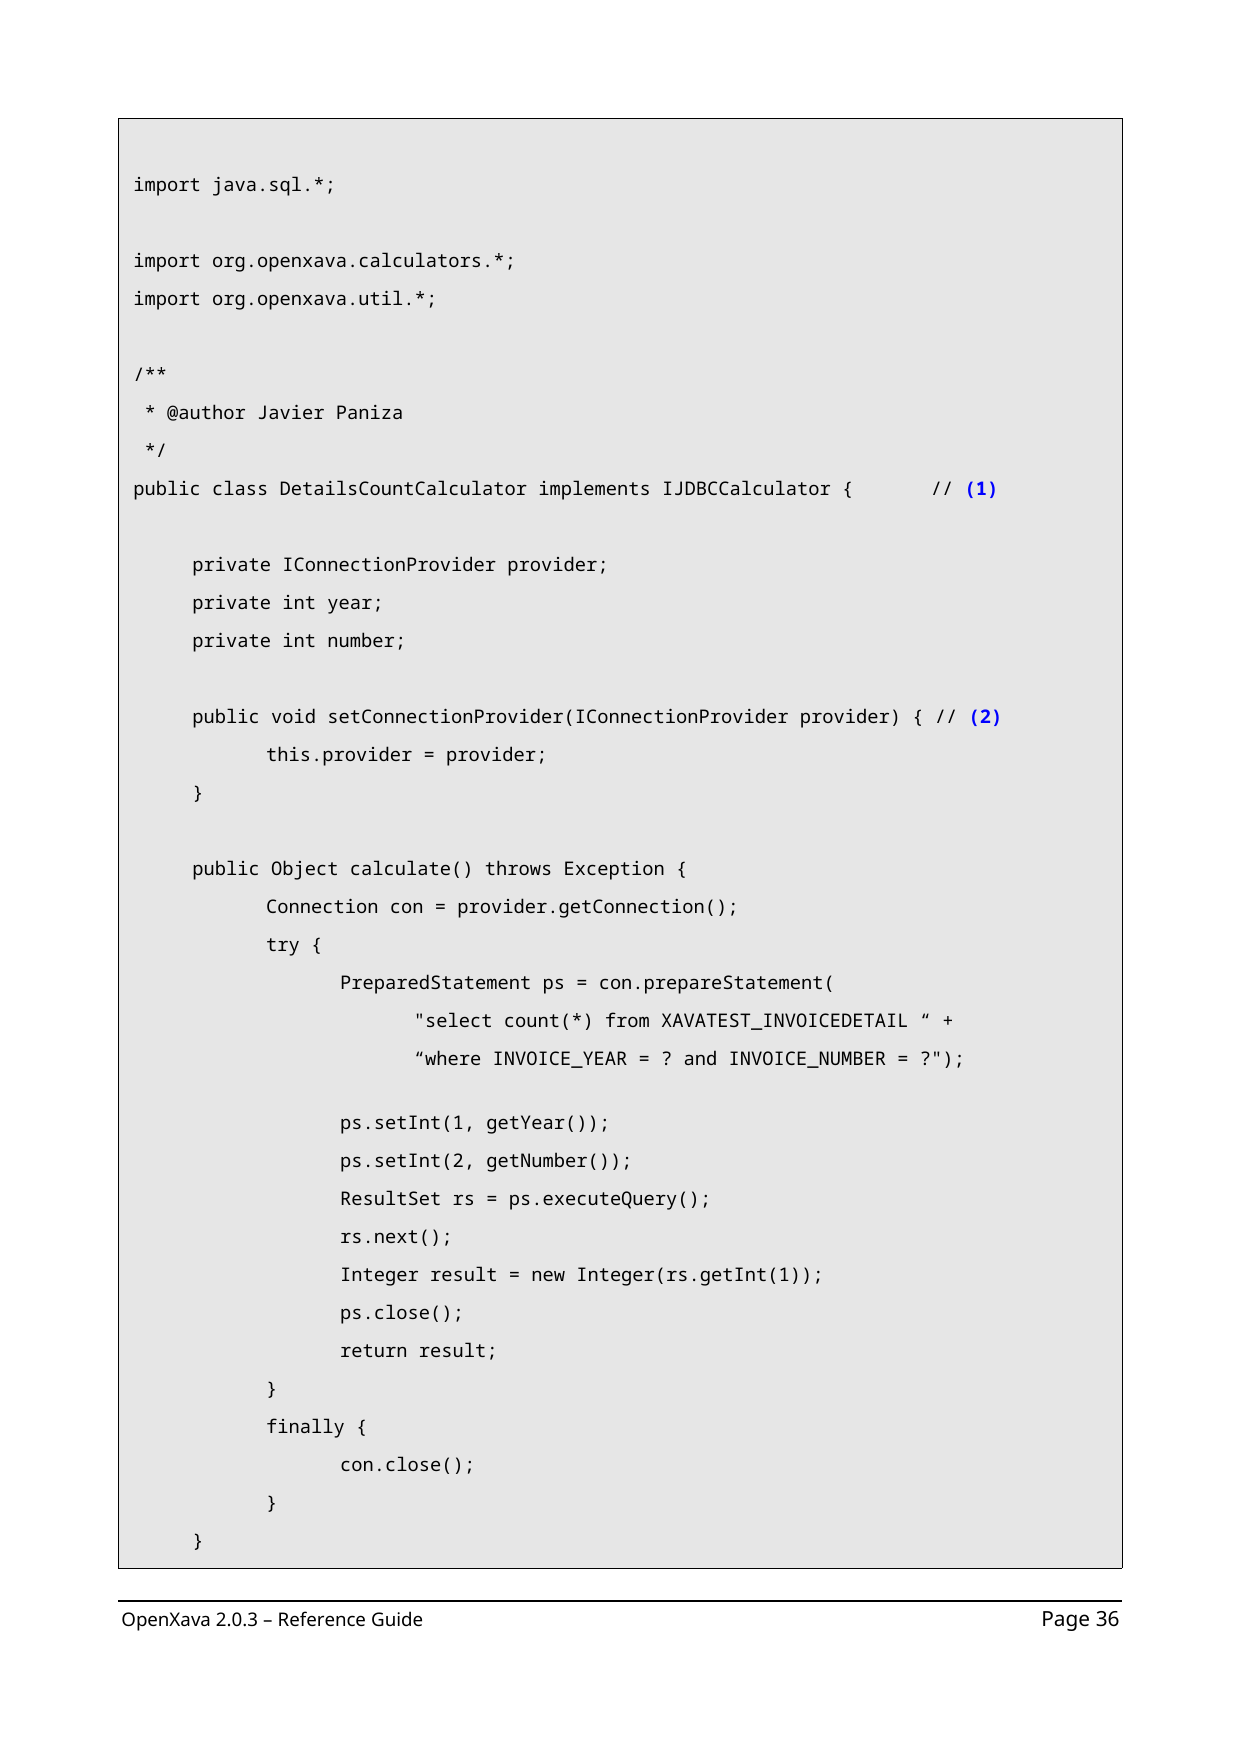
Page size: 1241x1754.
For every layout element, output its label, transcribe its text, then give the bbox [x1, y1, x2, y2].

text con.close(); [119, 1436, 1122, 1474]
text } [119, 1512, 1122, 1568]
text private IConnectionProvider provider; [119, 536, 1122, 574]
text ResultSet rs = ps.executeQuery(); [119, 1170, 1122, 1208]
text ps.setInt(1, getYear()); [119, 1094, 1122, 1132]
text private int year; [119, 574, 1122, 612]
text import org.openxava.util.*; [119, 270, 1122, 308]
text public void setConnectionProvider(IConnectionProvider provider) { // (2) [119, 688, 1122, 726]
text import org.openxava.calculators.*; [119, 232, 1122, 270]
text this.provider = provider; [119, 726, 1122, 764]
text “where INVOICE_YEAR = ? and INVOICE_NUMBER = ?"); [119, 1031, 1122, 1094]
text finally { [119, 1398, 1122, 1436]
text rs.next(); [119, 1208, 1122, 1246]
text /** [119, 346, 1122, 384]
text Connection con = provider.getConnection(); [119, 878, 1122, 917]
text try { [119, 917, 1122, 954]
text ps.setInt(2, getNumber()); [119, 1132, 1122, 1170]
text public class DetailsCountCalculator implements IJDBCCalculator { // (1) [119, 460, 1122, 498]
text */ [119, 422, 1122, 460]
text private int number; [119, 612, 1122, 650]
text "select count(*) from XAVATEST_INVOICEDETAIL “ + [119, 993, 1122, 1031]
text public Object calculate() throws Exception { [119, 841, 1122, 878]
text * @author Javier Paniza [119, 384, 1122, 422]
text } [119, 1360, 1122, 1398]
text } [119, 1474, 1122, 1512]
text Integer result = new Integer(rs.getInt(1)); [119, 1246, 1122, 1284]
text PreparedStatement ps = con.prepareStatement( [119, 954, 1122, 993]
text import java.sql.*; [119, 156, 1122, 194]
text ps.close(); [119, 1284, 1122, 1322]
text return result; [119, 1322, 1122, 1360]
text } [119, 764, 1122, 802]
